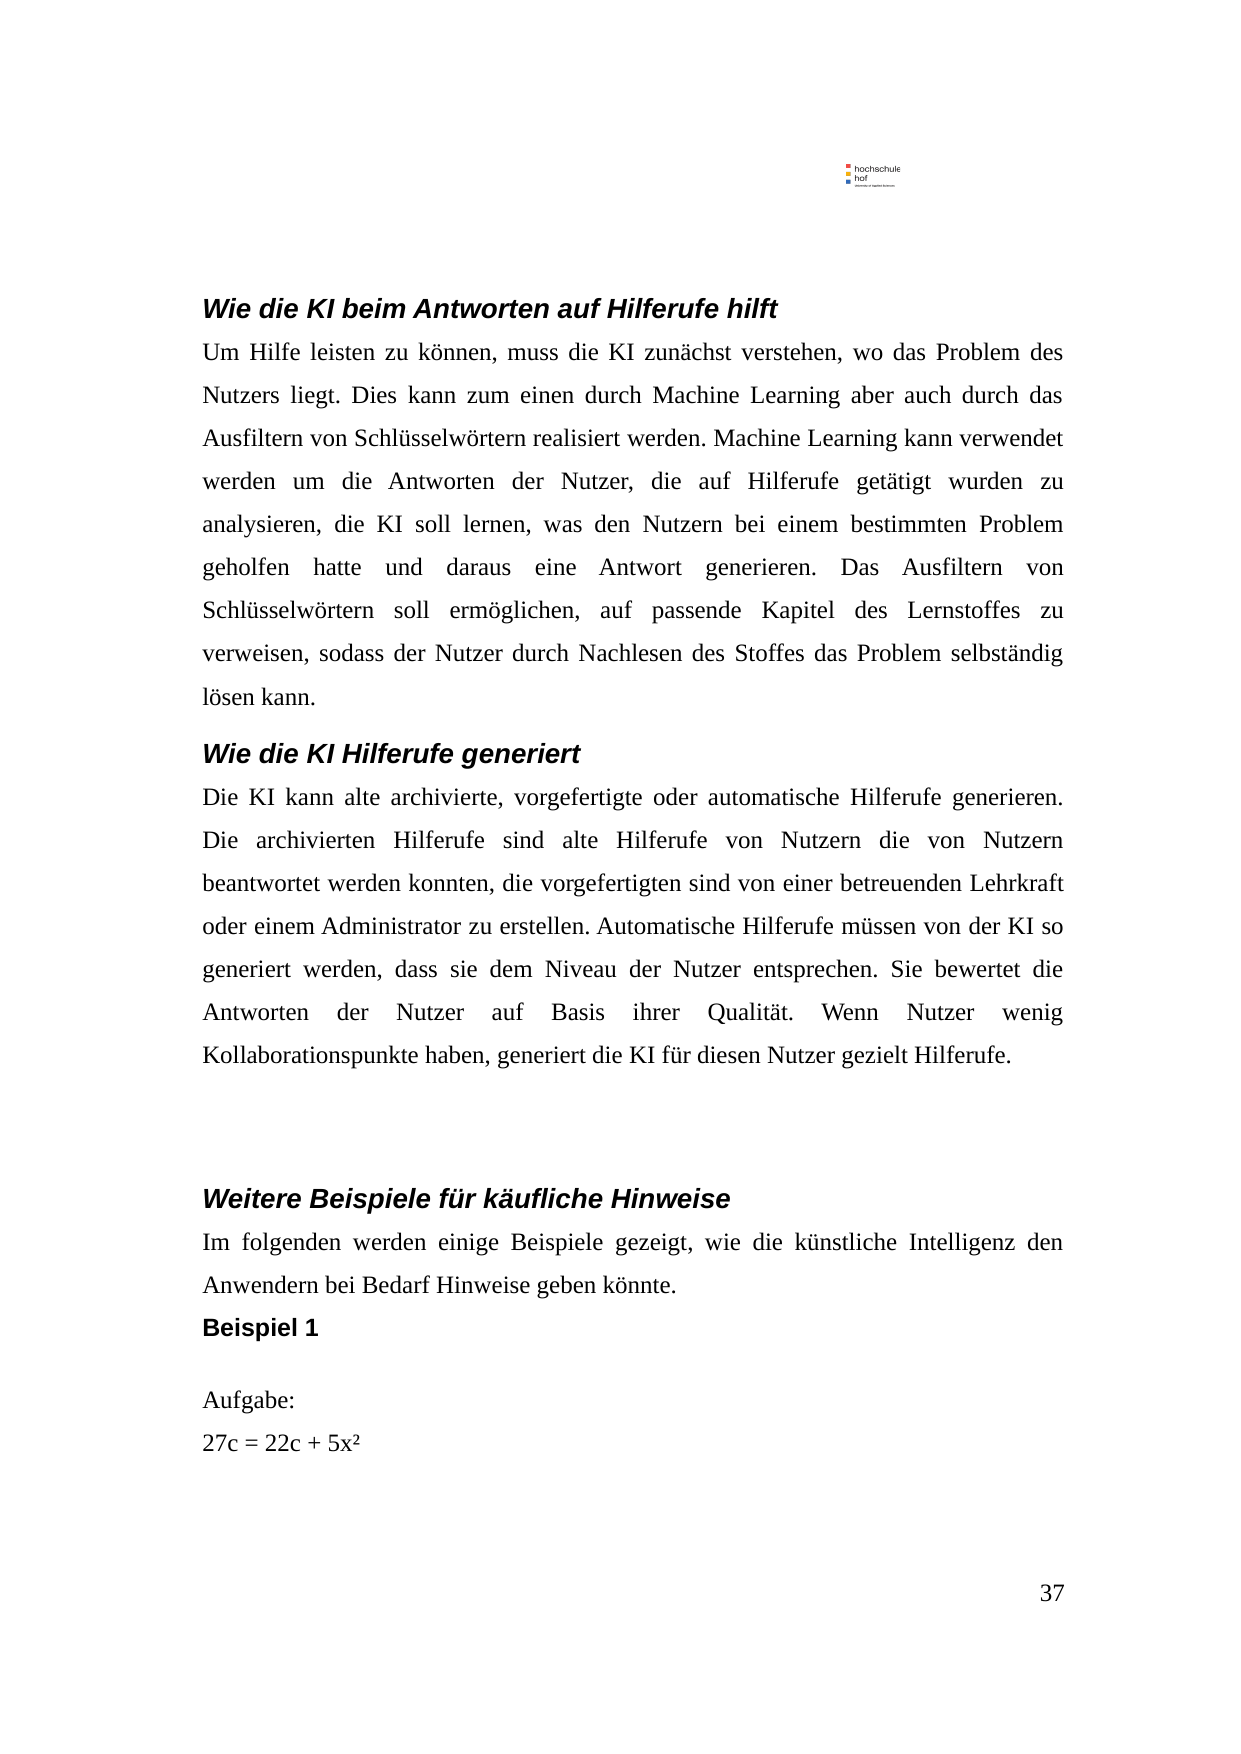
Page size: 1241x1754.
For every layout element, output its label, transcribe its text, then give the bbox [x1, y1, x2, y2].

text Aufgabe: [202, 1385, 1064, 1413]
text Beispiel 1 [202, 1313, 1064, 1342]
picture [846, 164, 901, 187]
text Im folgenden werden einige Beispiele gezeigt, wie die künstliche Intelligenz den Anwendern bei Bedarf Hinweise geben könnte. [202, 1227, 1064, 1298]
text 27c = 22c + 5x² [202, 1428, 1064, 1457]
subtitle Weitere Beispiele für käufliche Hinweise [202, 1182, 1064, 1214]
subtitle Wie die KI beim Antworten auf Hilferufe hilft [202, 292, 1064, 324]
text Um Hilfe leisten zu können, muss die KI zunächst verstehen, wo das Problem des Nutzers liegt. Dies kann zum einen durch Machine Learning aber auch durch das Ausfiltern von Schlüsselwörtern realisiert werden. Machine Learning kann verwendet werden um die Antworten der Nutzer, die auf Hilferufe getätigt wurden zu analysieren, die KI soll lernen, was den Nutzern bei einem bestimmten Problem geholfen hatte und daraus eine Antwort generieren. Das Ausfiltern von Schlüsselwörtern soll ermöglichen, auf passende Kapitel des Lernstoffes zu verweisen, sodass der Nutzer durch Nachlesen des Stoffes das Problem selbständig lösen kann. [202, 337, 1064, 710]
subtitle Wie die KI Hilferufe generiert [202, 737, 1064, 769]
text Die KI kann alte archivierte, vorgefertigte oder automatische Hilferufe generieren. Die archivierten Hilferufe sind alte Hilferufe von Nutzern die von Nutzern beantwortet werden konnten, die vorgefertigten sind von einer betreuenden Lehrkraft oder einem Administrator zu erstellen. Automatische Hilferufe müssen von der KI so generiert werden, dass sie dem Niveau der Nutzer entsprechen. Sie bewertet die Antworten der Nutzer auf Basis ihrer Qualität. Wenn Nutzer wenig Kollaborationspunkte haben, generiert die KI für diesen Nutzer gezielt Hilferufe. [202, 782, 1064, 1069]
